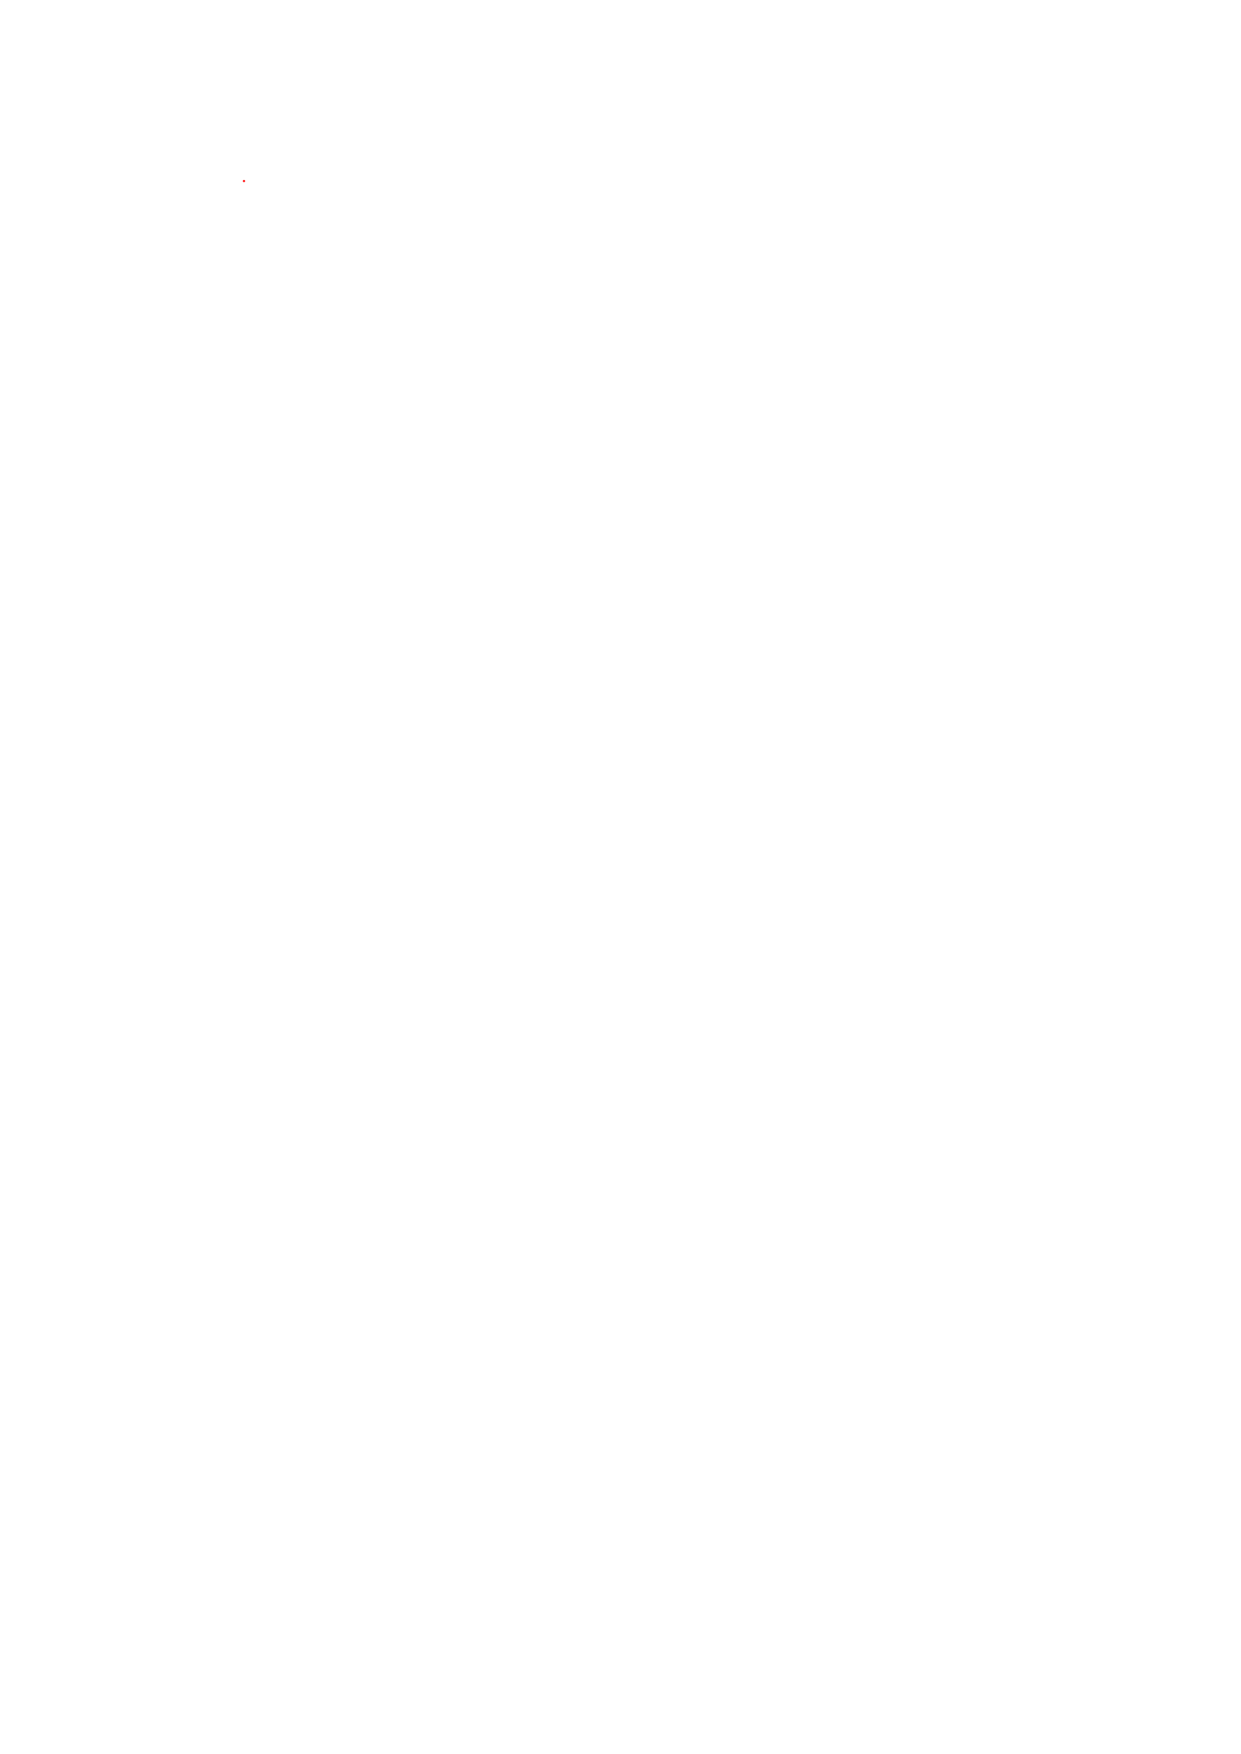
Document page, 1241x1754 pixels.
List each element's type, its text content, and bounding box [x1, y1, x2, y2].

text . [241, 164, 487, 187]
